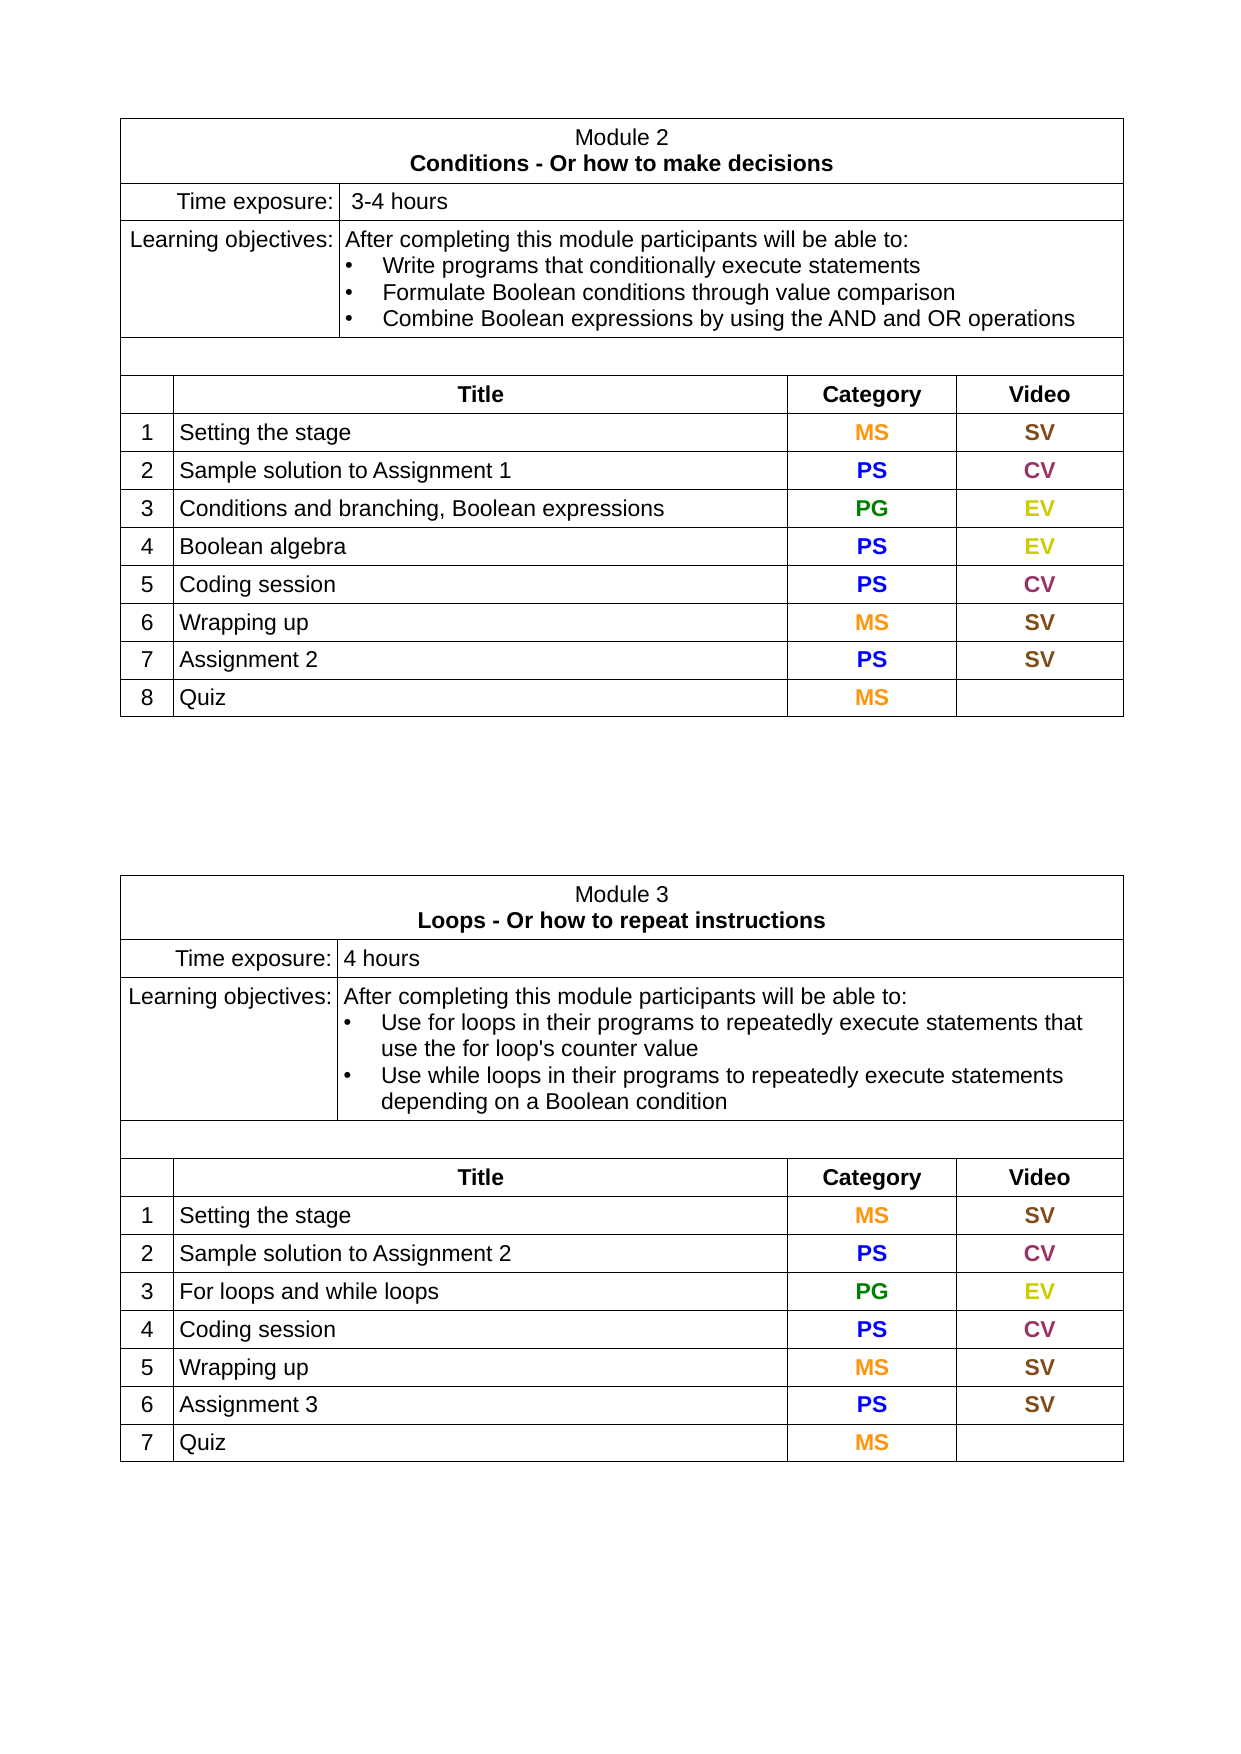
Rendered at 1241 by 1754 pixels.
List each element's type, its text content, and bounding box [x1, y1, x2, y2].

table_cell 5 [121, 566, 173, 603]
table_cell CV [957, 566, 1123, 603]
table_cell Category [788, 376, 956, 413]
table_cell [957, 680, 1123, 716]
table_cell 6 [121, 604, 173, 641]
table_cell After completing this module participants will be able to: Use for loops in their programs to repeatedly execute statements that use the for loop's counter value Use while loops in their programs to repeatedly execute statements depending on a Boolean condition [338, 978, 1123, 1120]
table_cell PS [788, 1235, 956, 1272]
table_header Module 3 Loops - Or how to repeat instructions [121, 876, 1123, 939]
table_cell 7 [121, 642, 173, 678]
table_cell EV [957, 490, 1123, 527]
table_cell MS [788, 680, 956, 716]
table_cell Wrapping up [174, 604, 787, 641]
table_cell [121, 1121, 1123, 1158]
table_cell EV [957, 1273, 1123, 1310]
table_cell SV [957, 642, 1123, 678]
table_cell MS [788, 1197, 956, 1234]
table_cell Title [174, 1159, 787, 1196]
table_cell 8 [121, 680, 173, 716]
table_cell Quiz [174, 680, 787, 716]
table_cell SV [957, 414, 1123, 451]
table_cell Time exposure: [121, 184, 339, 220]
table_cell SV [957, 1349, 1123, 1386]
table_cell 3-4 hours [340, 184, 1123, 220]
table_cell PS [788, 642, 956, 678]
table_cell 4 [121, 528, 173, 565]
table_cell Video [957, 376, 1123, 413]
table_cell PS [788, 1311, 956, 1348]
table_cell PS [788, 566, 956, 603]
table_cell Coding session [174, 566, 787, 603]
table_cell Time exposure: [121, 940, 337, 977]
table_cell CV [957, 1235, 1123, 1272]
table_cell PS [788, 528, 956, 565]
table_cell Video [957, 1159, 1123, 1196]
table_cell 3 [121, 1273, 173, 1310]
table_cell [957, 1425, 1123, 1461]
table_cell PS [788, 1387, 956, 1423]
table_cell Learning objectives: [121, 221, 339, 337]
table_cell Learning objectives: [121, 978, 337, 1120]
table_cell 5 [121, 1349, 173, 1386]
table_cell 2 [121, 452, 173, 489]
table_cell 7 [121, 1425, 173, 1461]
table_cell 4 [121, 1311, 173, 1348]
table_cell Quiz [174, 1425, 787, 1461]
table_cell CV [957, 1311, 1123, 1348]
table_cell MS [788, 414, 956, 451]
table_cell For loops and while loops [174, 1273, 787, 1310]
table_cell 2 [121, 1235, 173, 1272]
table_cell Conditions and branching, Boolean expressions [174, 490, 787, 527]
table_header Module 2 Conditions - Or how to make decisions [121, 119, 1123, 182]
table_cell Wrapping up [174, 1349, 787, 1386]
table_cell 6 [121, 1387, 173, 1423]
table_cell PS [788, 452, 956, 489]
table_cell Setting the stage [174, 1197, 787, 1234]
table_cell SV [957, 1387, 1123, 1423]
table_cell [121, 338, 1123, 375]
table_cell Assignment 3 [174, 1387, 787, 1423]
table_cell MS [788, 1425, 956, 1461]
table_cell Boolean algebra [174, 528, 787, 565]
table_cell Sample solution to Assignment 2 [174, 1235, 787, 1272]
table_cell Category [788, 1159, 956, 1196]
table_cell EV [957, 528, 1123, 565]
table_cell Coding session [174, 1311, 787, 1348]
table_cell After completing this module participants will be able to: Write programs that conditionally execute statements Formulate Boolean conditions through value comparison Combine Boolean expressions by using the AND and OR operations [340, 221, 1123, 337]
table_cell 4 hours [338, 940, 1123, 977]
table_cell Setting the stage [174, 414, 787, 451]
table_cell Title [174, 376, 787, 413]
table_cell Sample solution to Assignment 1 [174, 452, 787, 489]
table_cell PG [788, 490, 956, 527]
table_cell 1 [121, 414, 173, 451]
table_cell SV [957, 1197, 1123, 1234]
table_cell 3 [121, 490, 173, 527]
table_cell [121, 376, 173, 413]
table_cell [121, 1159, 173, 1196]
table_cell PG [788, 1273, 956, 1310]
table_cell Assignment 2 [174, 642, 787, 678]
table_cell CV [957, 452, 1123, 489]
table_cell SV [957, 604, 1123, 641]
table_cell 1 [121, 1197, 173, 1234]
table_cell MS [788, 1349, 956, 1386]
table_cell MS [788, 604, 956, 641]
